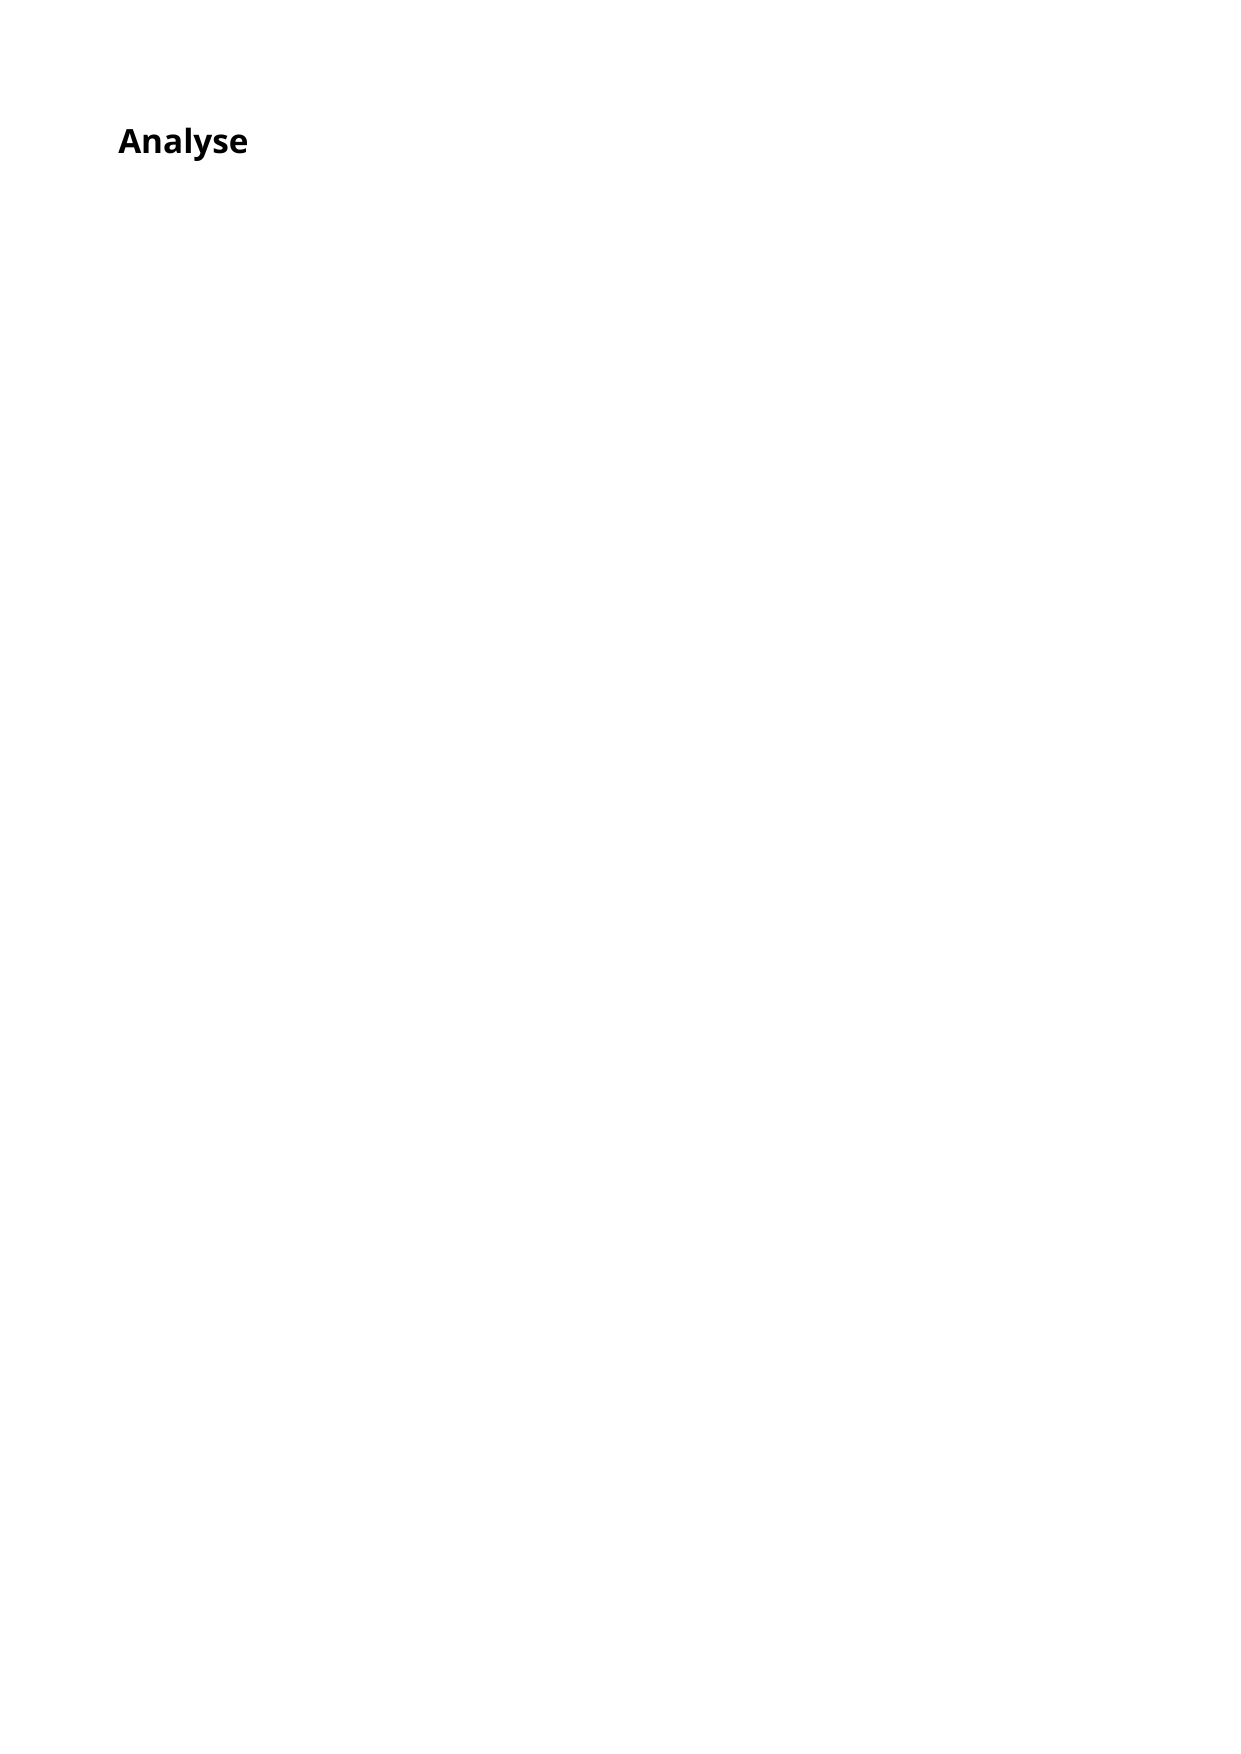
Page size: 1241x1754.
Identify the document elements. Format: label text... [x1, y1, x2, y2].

text Analyse [118, 118, 1122, 163]
